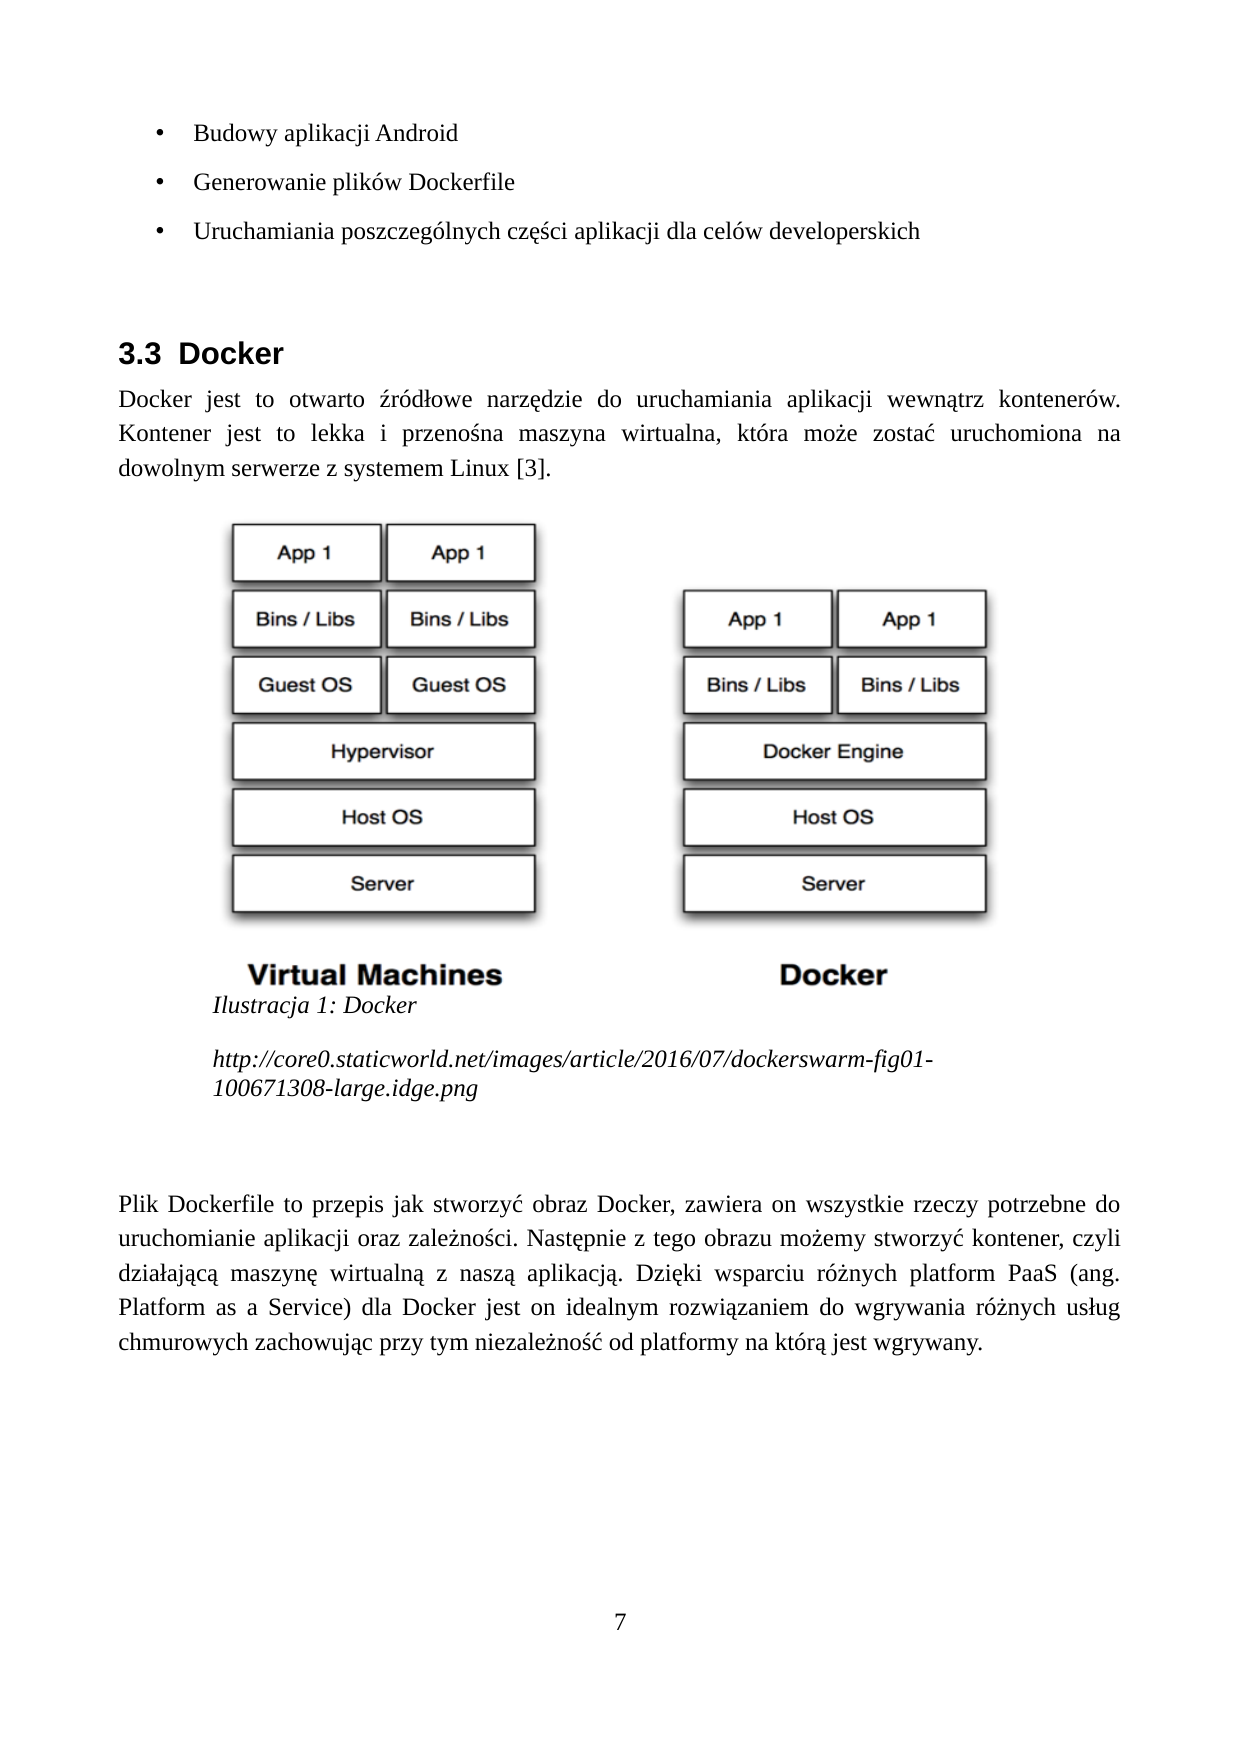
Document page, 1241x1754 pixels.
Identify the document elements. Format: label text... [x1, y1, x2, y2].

subtitle Docker [118, 335, 1122, 371]
text Docker jest to otwarto źródłowe narzędzie do uruchamiania aplikacji wewnątrz kontenerów. Kontener jest to lekka i przenośna maszyna wirtualna, która może zostać uruchomiona na dowolnym serwerze z systemem Linux [3]. [118, 384, 1122, 481]
list Budowy aplikacji Android [156, 118, 1122, 147]
text Ilustracja 1: Docker [212, 991, 1028, 1019]
text http://core0.staticworld.net/images/article/2016/07/dockerswarm-fig01-100671308-large.idge.png [212, 1044, 1028, 1102]
list Generowanie plików Dockerfile [156, 167, 1122, 196]
list Uruchamiania poszczególnych części aplikacji dla celów developerskich [156, 216, 1122, 245]
picture [212, 514, 1004, 991]
text Plik Dockerfile to przepis jak stworzyć obraz Docker, zawiera on wszystkie rzeczy potrzebne do uruchomianie aplikacji oraz zależności. Następnie z tego obrazu możemy stworzyć kontener, czyli działającą maszynę wirtualną z naszą aplikacją. Dzięki wsparciu różnych platform PaaS (ang. Platform as a Service) dla Docker jest on idealnym rozwiązaniem do wgrywania różnych usług chmurowych zachowując przy tym niezależność od platformy na którą jest wgrywany. [118, 1189, 1122, 1355]
